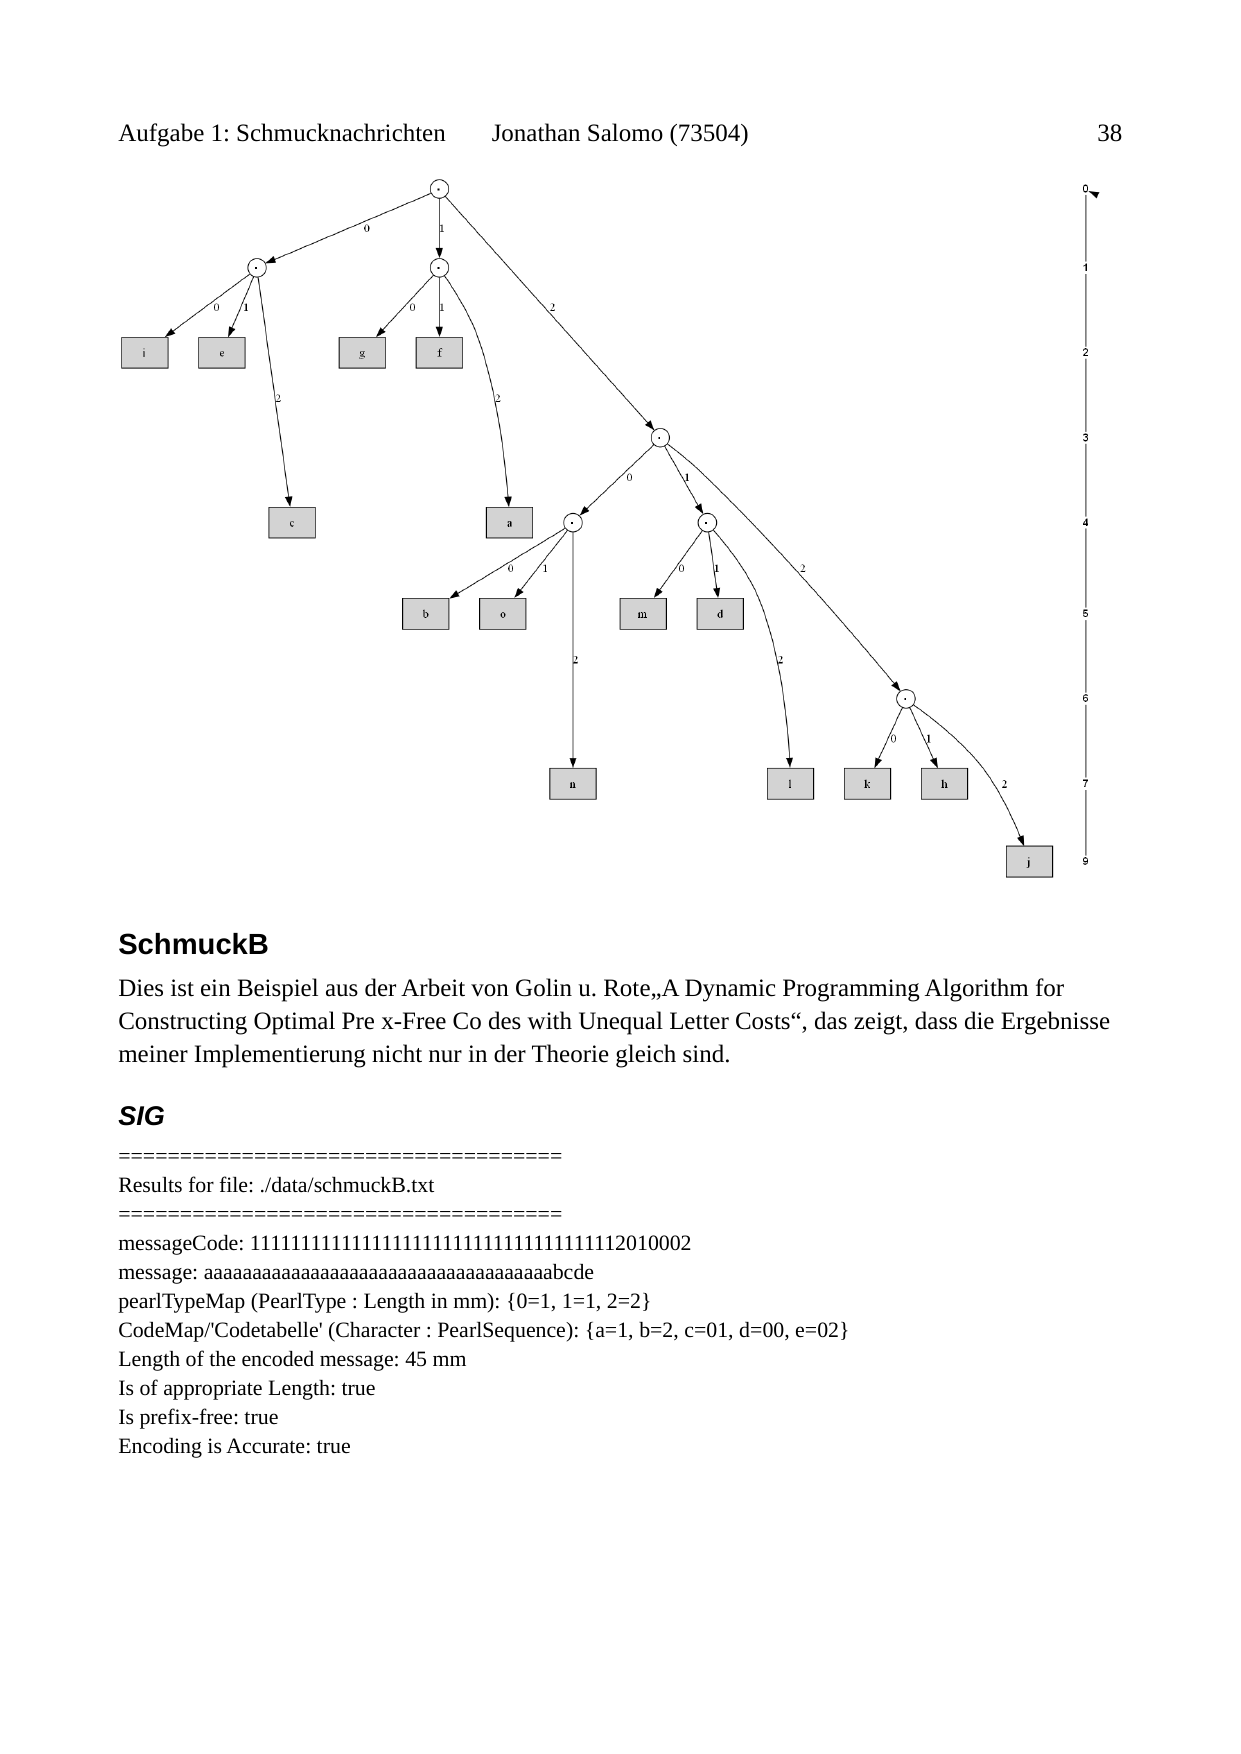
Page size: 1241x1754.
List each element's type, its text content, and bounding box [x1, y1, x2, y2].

subtitle SIG [118, 1099, 1122, 1131]
text Length of the encoded message: 45 mm [118, 1346, 1122, 1371]
text CodeMap/'Codetabelle' (Character : PearlSequence): {a=1, b=2, c=01, d=00, e=02} [118, 1317, 1122, 1342]
text Dies ist ein Beispiel aus der Arbeit von Golin u. Rote„A Dynamic Programming Algorithm for Constructing Optimal Pre x-Free Co des with Unequal Letter Costs“, das zeigt, dass die Ergebnisse meiner Implementierung nicht nur in der Theorie gleich sind. [118, 973, 1122, 1068]
text Results for file: ./data/schmuckB.txt [118, 1172, 1122, 1197]
text messageCode: 1111111111111111111111111111111111112010002 [118, 1230, 1122, 1255]
text ==================================== [118, 1143, 1122, 1168]
text pearlTypeMap (PearlType : Length in mm): {0=1, 1=1, 2=2} [118, 1288, 1122, 1313]
text Is of appropriate Length: true [118, 1375, 1122, 1400]
text Is prefix-free: true [118, 1404, 1122, 1429]
text ==================================== [118, 1201, 1122, 1226]
picture [118, 176, 1123, 880]
text Encoding is Accurate: true [118, 1433, 1122, 1458]
text message: aaaaaaaaaaaaaaaaaaaaaaaaaaaaaaaaaaaabcde [118, 1259, 1122, 1284]
subtitle SchmuckB [118, 927, 1122, 961]
